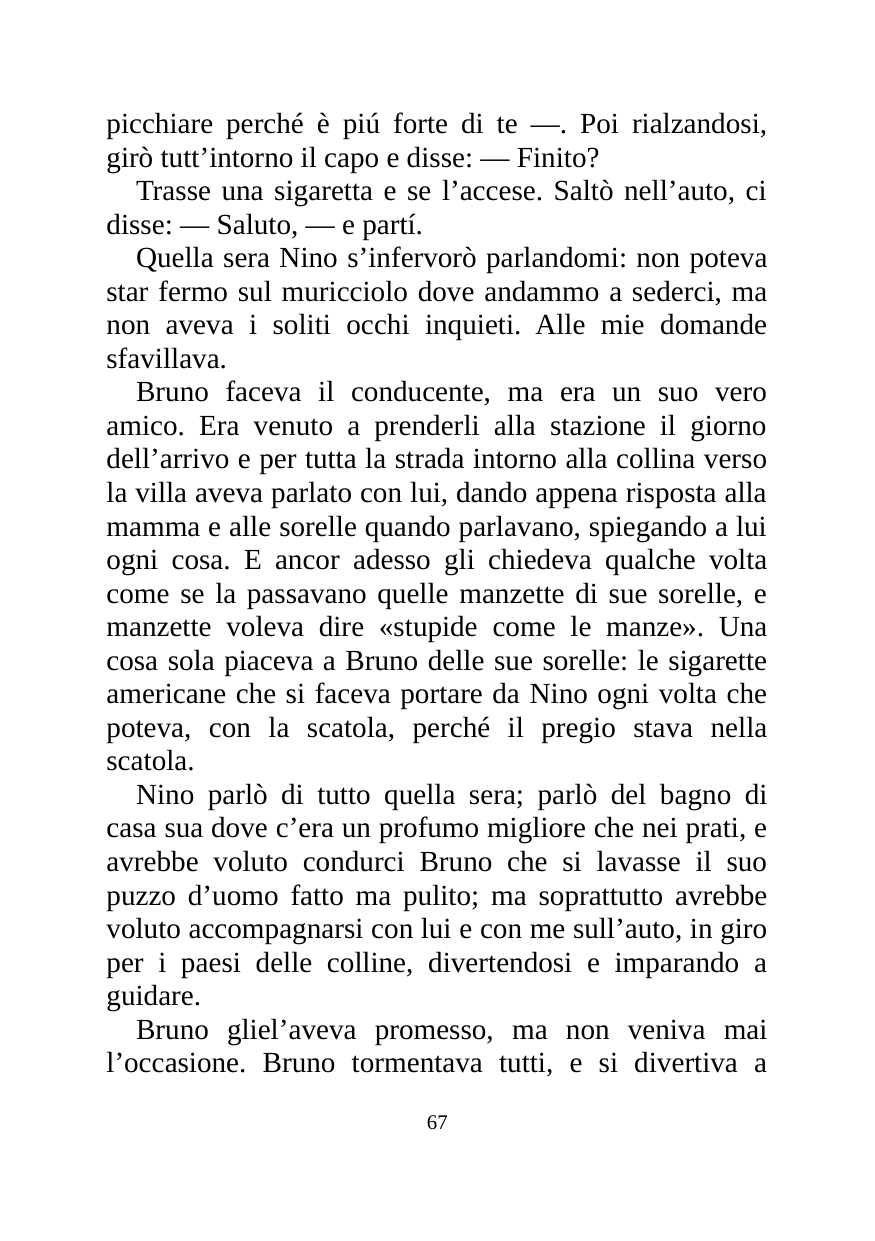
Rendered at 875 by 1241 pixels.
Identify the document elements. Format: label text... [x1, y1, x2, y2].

text Quella sera Nino s’infervorò parlandomi: non poteva star fermo sul muricciolo dove andammo a sederci, ma non aveva i soliti occhi inquieti. Alle mie domande sfavillava. [106, 240, 768, 374]
text Trasse una sigaretta e se l’accese. Saltò nell’auto, ci disse: — Saluto, — e partí. [106, 173, 768, 240]
text picchiare perché è piú forte di te —. Poi rialzandosi, girò tutt’intorno il capo e disse: — Finito? [106, 106, 768, 173]
text Bruno gliel’aveva promesso, ma non veniva mai l’occasione. Bruno tormentava tutti, e si divertiva a [106, 1012, 768, 1079]
text Bruno faceva il conducente, ma era un suo vero amico. Era venuto a prenderli alla stazione il giorno dell’arrivo e per tutta la strada intorno alla collina verso la villa aveva parlato con lui, dando appena risposta alla mamma e alle sorelle quando parlavano, spiegando a lui ogni cosa. E ancor adesso gli chiedeva qualche volta come se la passavano quelle manzette di sue sorelle, e manzette voleva dire «stupide come le manze». Una cosa sola piaceva a Bruno delle sue sorelle: le sigarette americane che si faceva portare da Nino ogni volta che poteva, con la scatola, perché il pregio stava nella scatola. [106, 374, 768, 777]
text Nino parlò di tutto quella sera; parlò del bagno di casa sua dove c’era un profumo migliore che nei prati, e avrebbe voluto condurci Bruno che si lavasse il suo puzzo d’uomo fatto ma pulito; ma soprattutto avrebbe voluto accompagnarsi con lui e con me sull’auto, in giro per i paesi delle colline, divertendosi e imparando a guidare. [106, 777, 768, 1012]
